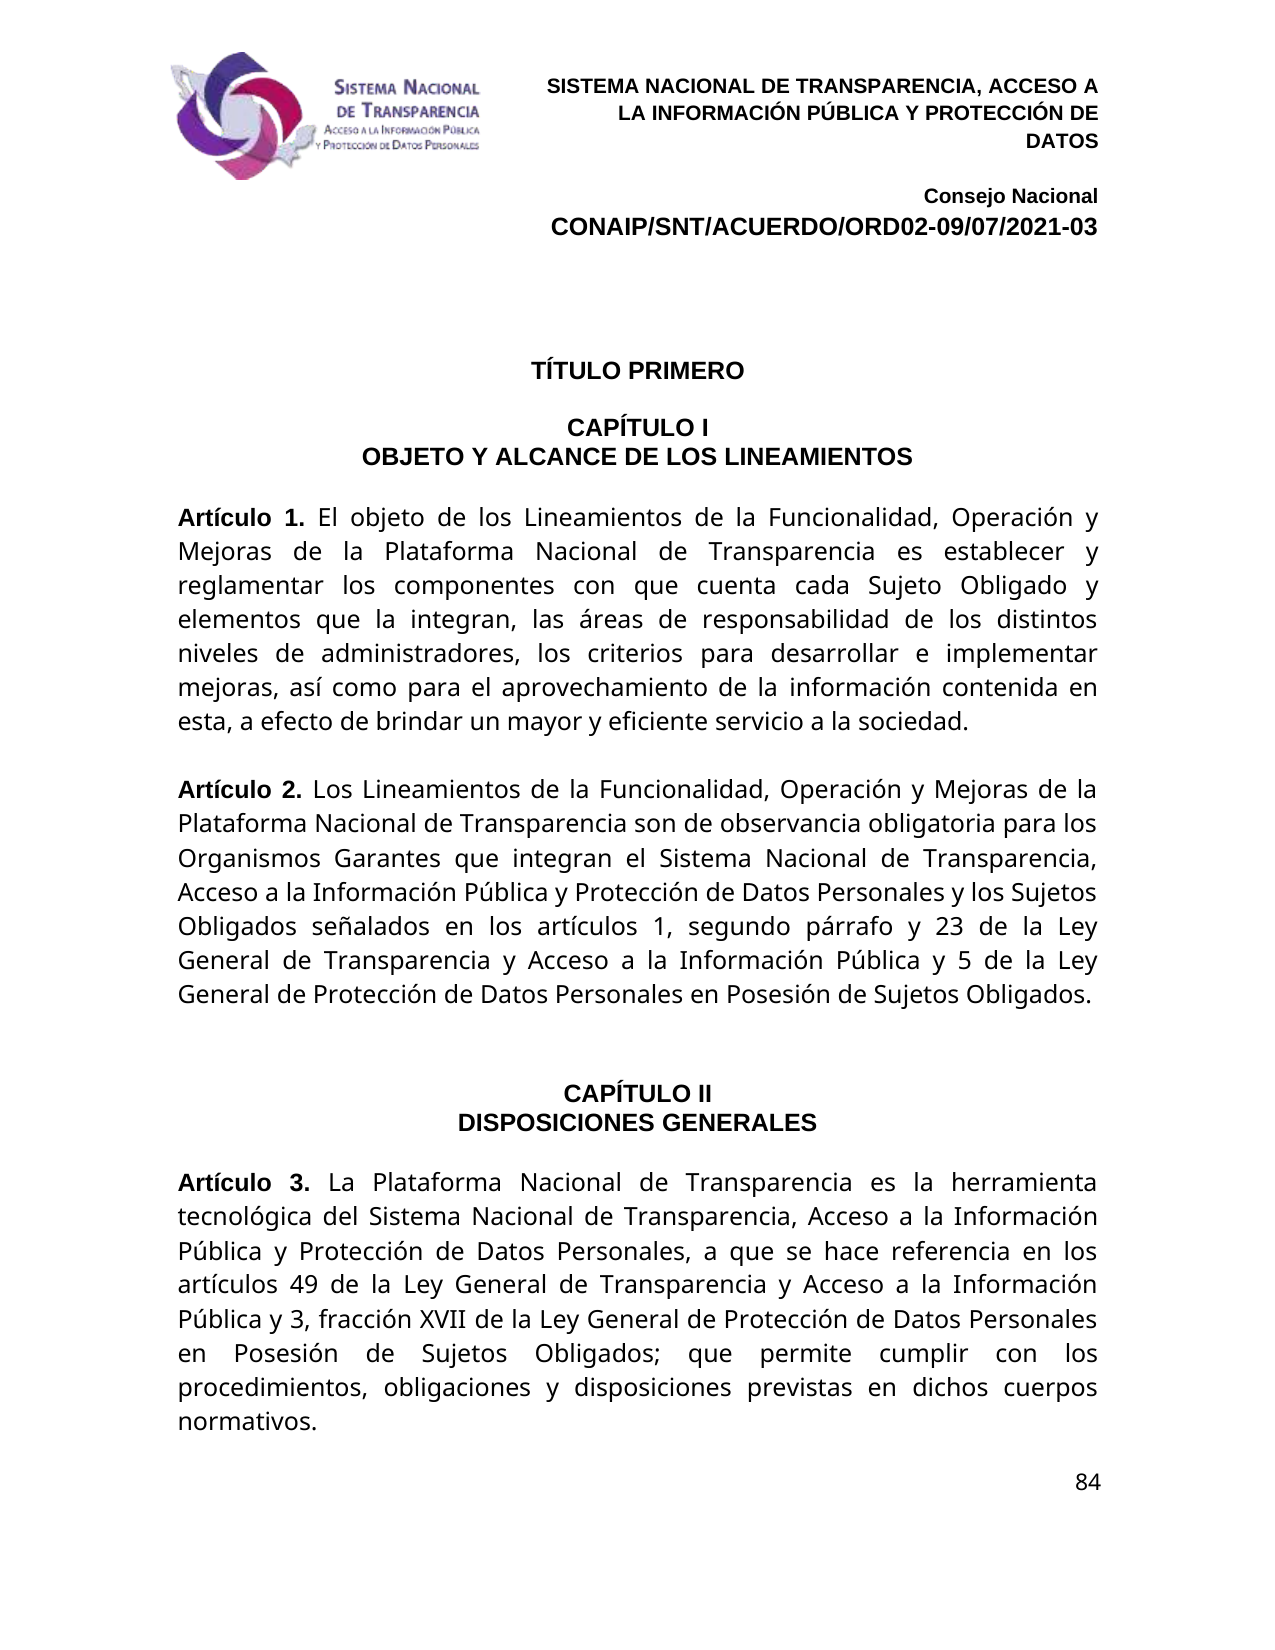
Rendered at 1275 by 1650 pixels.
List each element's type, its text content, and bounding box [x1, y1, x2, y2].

text Artículo 3. La Plataforma Nacional de Transparencia es la herramienta tecnológica del Sistema Nacional de Transparencia, Acceso a la Información Pública y Protección de Datos Personales, a que se hace referencia en los artículos 49 de la Ley General de Transparencia y Acceso a la Información Pública y 3, fracción XVII de la Ley General de Protección de Datos Personales en Posesión de Sujetos Obligados; que permite cumplir con los procedimientos, obligaciones y disposiciones previstas en dichos cuerpos normativos. [177, 1165, 1098, 1437]
text OBJETO Y ALCANCE DE LOS LINEAMIENTOS [183, 442, 1091, 471]
subtitle CAPÍTULO II DISPOSICIONES GENERALES [458, 1079, 818, 1136]
text Artículo 2. Los Lineamientos de la Funcionalidad, Operación y Mejoras de la Plataforma Nacional de Transparencia son de observancia obligatoria para los Organismos Garantes que integran el Sistema Nacional de Transparencia, Acceso a la Información Pública y Protección de Datos Personales y los Sujetos Obligados señalados en los artículos 1, segundo párrafo y 23 de la Ley General de Transparencia y Acceso a la Información Pública y 5 de la Ley General de Protección de Datos Personales en Posesión de Sujetos Obligados. [177, 772, 1098, 1011]
text Artículo 1. El objeto de los Lineamientos de la Funcionalidad, Operación y Mejoras de la Plataforma Nacional de Transparencia es establecer y reglamentar los componentes con que cuenta cada Sujeto Obligado y elementos que la integran, las áreas de responsabilidad de los distintos niveles de administradores, los criterios para desarrollar e implementar mejoras, así como para el aprovechamiento de la información contenida en esta, a efecto de brindar un mayor y eficiente servicio a la sociedad. [177, 499, 1098, 738]
subtitle TÍTULO PRIMERO CAPÍTULO I [491, 327, 785, 442]
